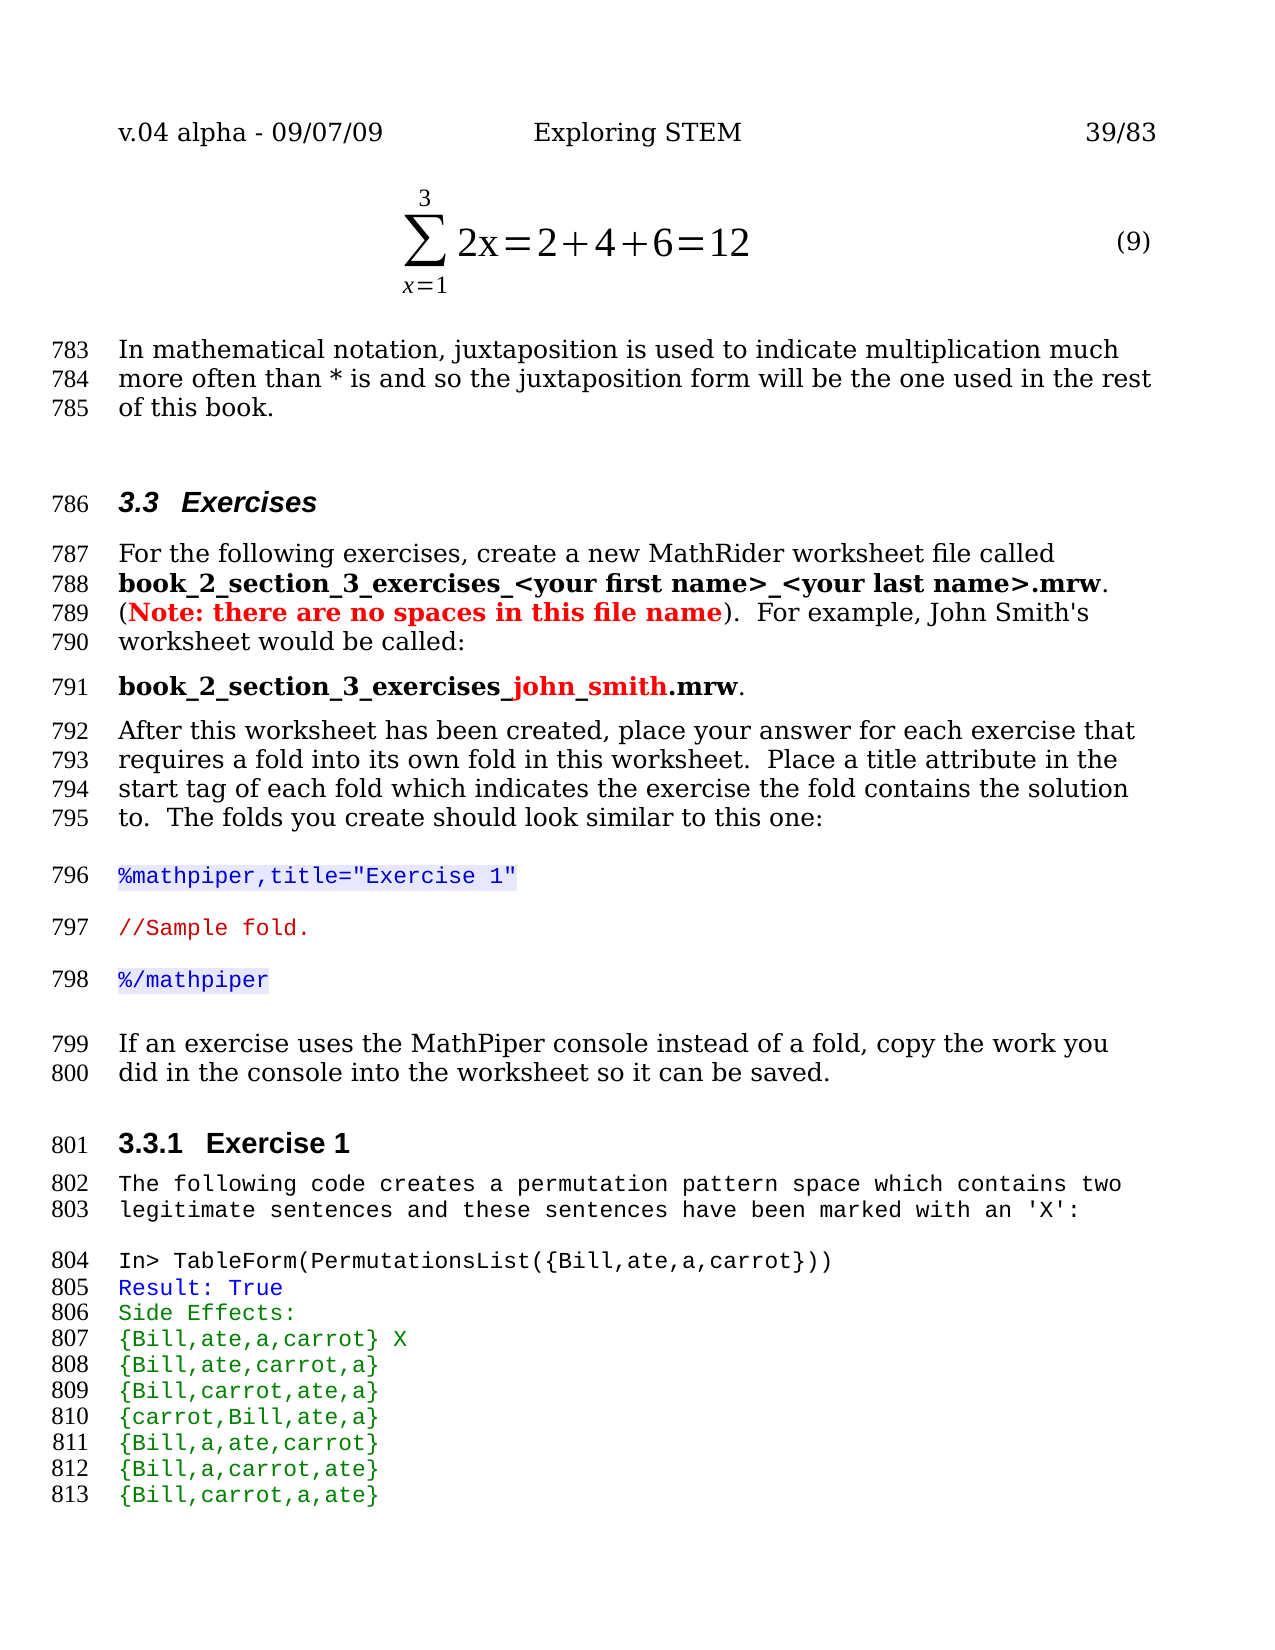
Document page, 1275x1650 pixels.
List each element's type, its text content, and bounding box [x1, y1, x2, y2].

text If an exercise uses the MathPiper console instead of a fold, copy the work you did in the console into the worksheet so it can be saved. [118, 1029, 1157, 1087]
text %mathpiper,title="Exercise 1" [118, 864, 1157, 891]
text {Bill,carrot,a,ate} [118, 1483, 1157, 1509]
text {carrot,Bill,ate,a} [118, 1406, 1157, 1431]
subtitle Exercise 1 [118, 1127, 1157, 1160]
text {Bill,ate,carrot,a} [118, 1354, 1157, 1379]
text In mathematical notation, juxtaposition is used to indicate multiplication much more often than * is and so the juxtaposition form will be the one used in the rest of this book. [118, 335, 1157, 422]
text The following code creates a permutation pattern space which contains two legitimate sentences and these sentences have been marked with an 'X': [118, 1172, 1157, 1224]
text {Bill,carrot,ate,a} [118, 1379, 1157, 1406]
text Side Effects: [118, 1302, 1157, 1328]
text After this worksheet has been created, place your answer for each exercise that requires a fold into its own fold in this worksheet. Place a title attribute in the start tag of each fold which indicates the exercise the fold contains the solution to. The folds you create should look similar to this one: [118, 716, 1157, 833]
table_header [118, 177, 1041, 306]
text %/mathpiper [118, 968, 1157, 994]
text {Bill,ate,a,carrot} X [118, 1328, 1157, 1354]
text {Bill,a,ate,carrot} [118, 1431, 1157, 1457]
text In> TableForm(PermutationsList({Bill,ate,a,carrot})) [118, 1250, 1157, 1276]
text //Sample fold. [118, 916, 1157, 942]
text Result: True [118, 1276, 1157, 1302]
text book_2_section_3_exercises_john_smith.mrw. [118, 672, 1157, 701]
table_header (9) [1041, 177, 1157, 306]
text For the following exercises, create a new MathRider worksheet file called book_2_section_3_exercises_<your first name>_<your last name>.mrw. (Note: there are no spaces in this file name). For example, John Smith's worksheet would be called: [118, 539, 1157, 657]
subtitle Exercises [118, 485, 1157, 518]
text {Bill,a,carrot,ate} [118, 1457, 1157, 1483]
